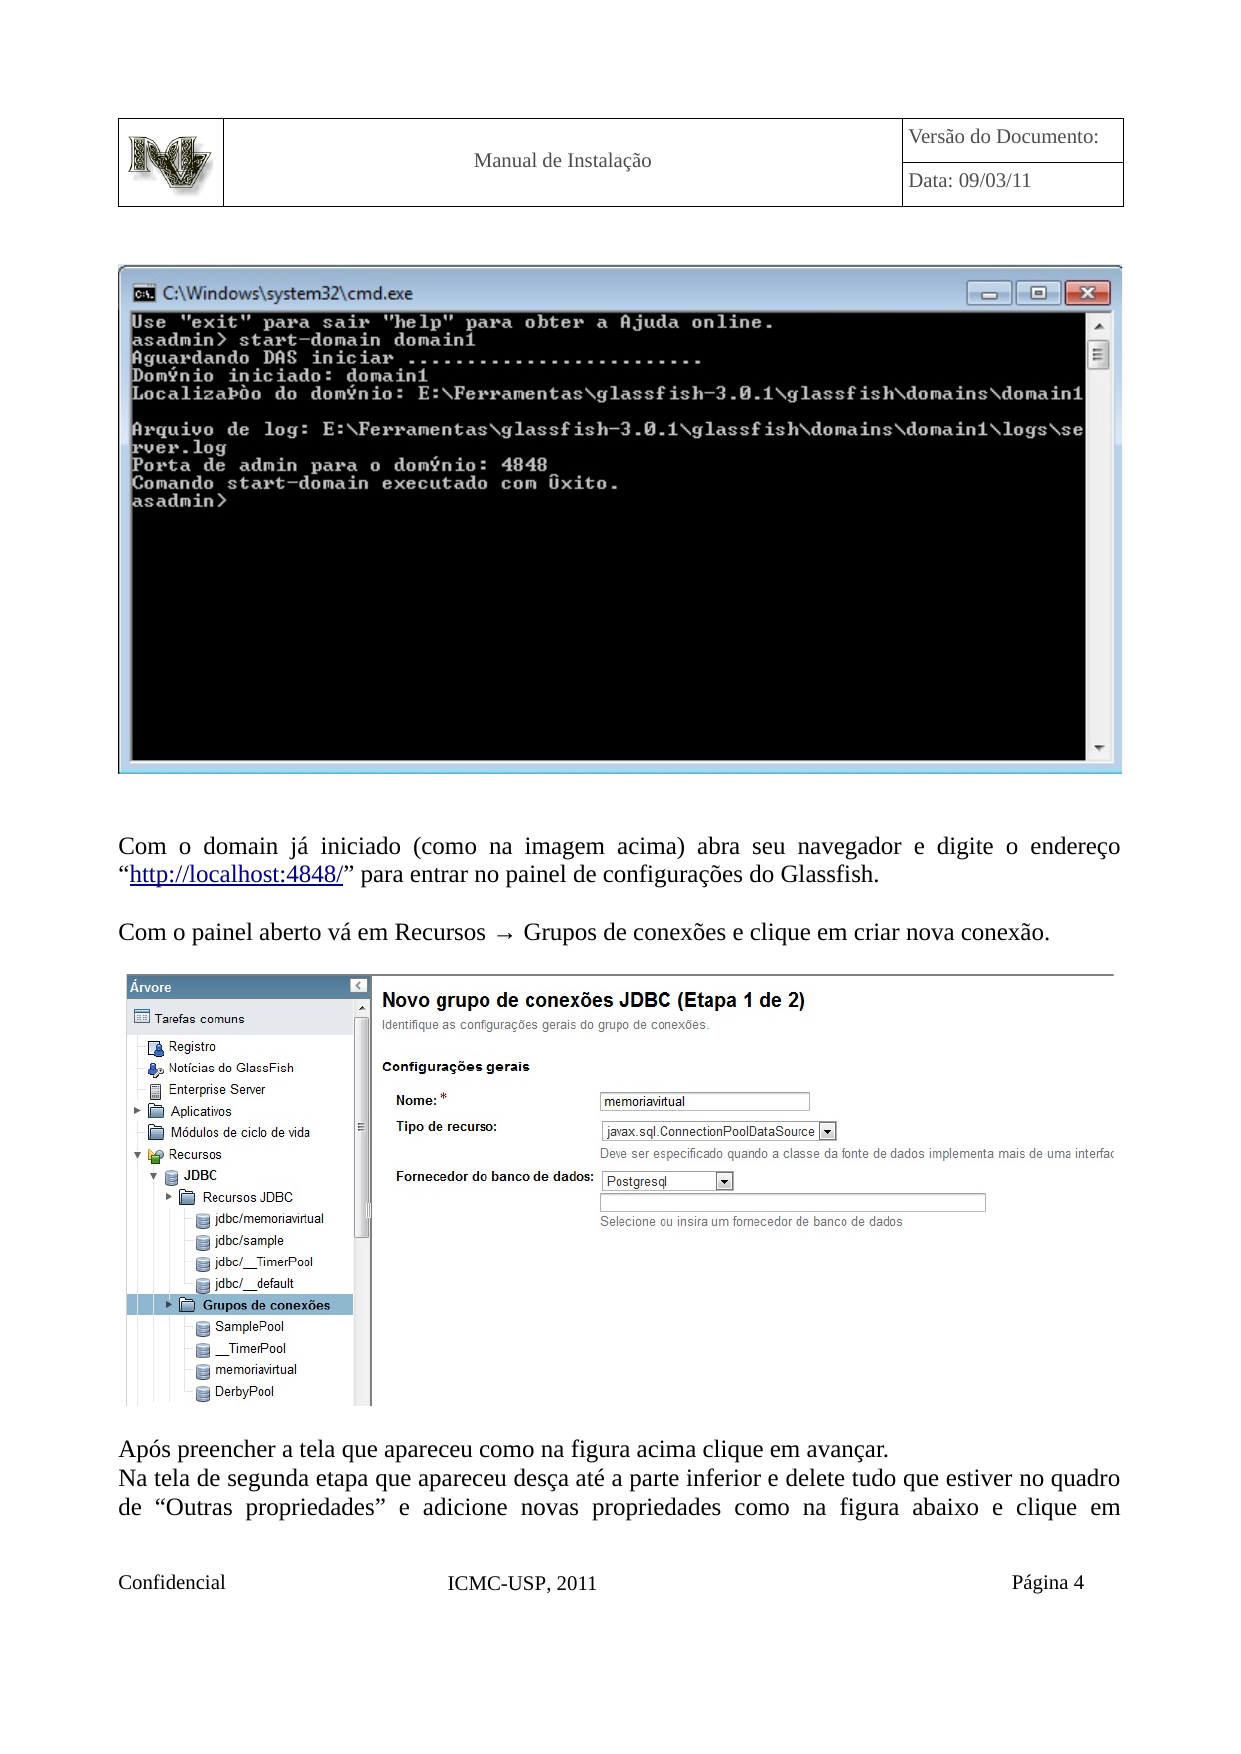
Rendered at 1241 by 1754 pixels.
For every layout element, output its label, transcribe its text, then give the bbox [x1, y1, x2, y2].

text Na tela de segunda etapa que apareceu desça até a parte inferior e delete tudo que estiver no quadro de “Outras propriedades” e adicione novas propriedades como na figura abaixo e clique em [118, 1463, 1122, 1521]
picture [118, 264, 1123, 774]
text Com o domain já iniciado (como na imagem acima) abra seu navegador e digite o endereço “http://localhost:4848/” para entrar no painel de configurações do Glassfish. [118, 831, 1122, 888]
text Com o painel aberto vá em Recursos → Grupos de conexões e clique em criar nova conexão. [118, 917, 1122, 946]
picture [126, 974, 1114, 1406]
picture [123, 125, 214, 200]
text Após preencher a tela que apareceu como na figura acima clique em avançar. [118, 1434, 1122, 1463]
